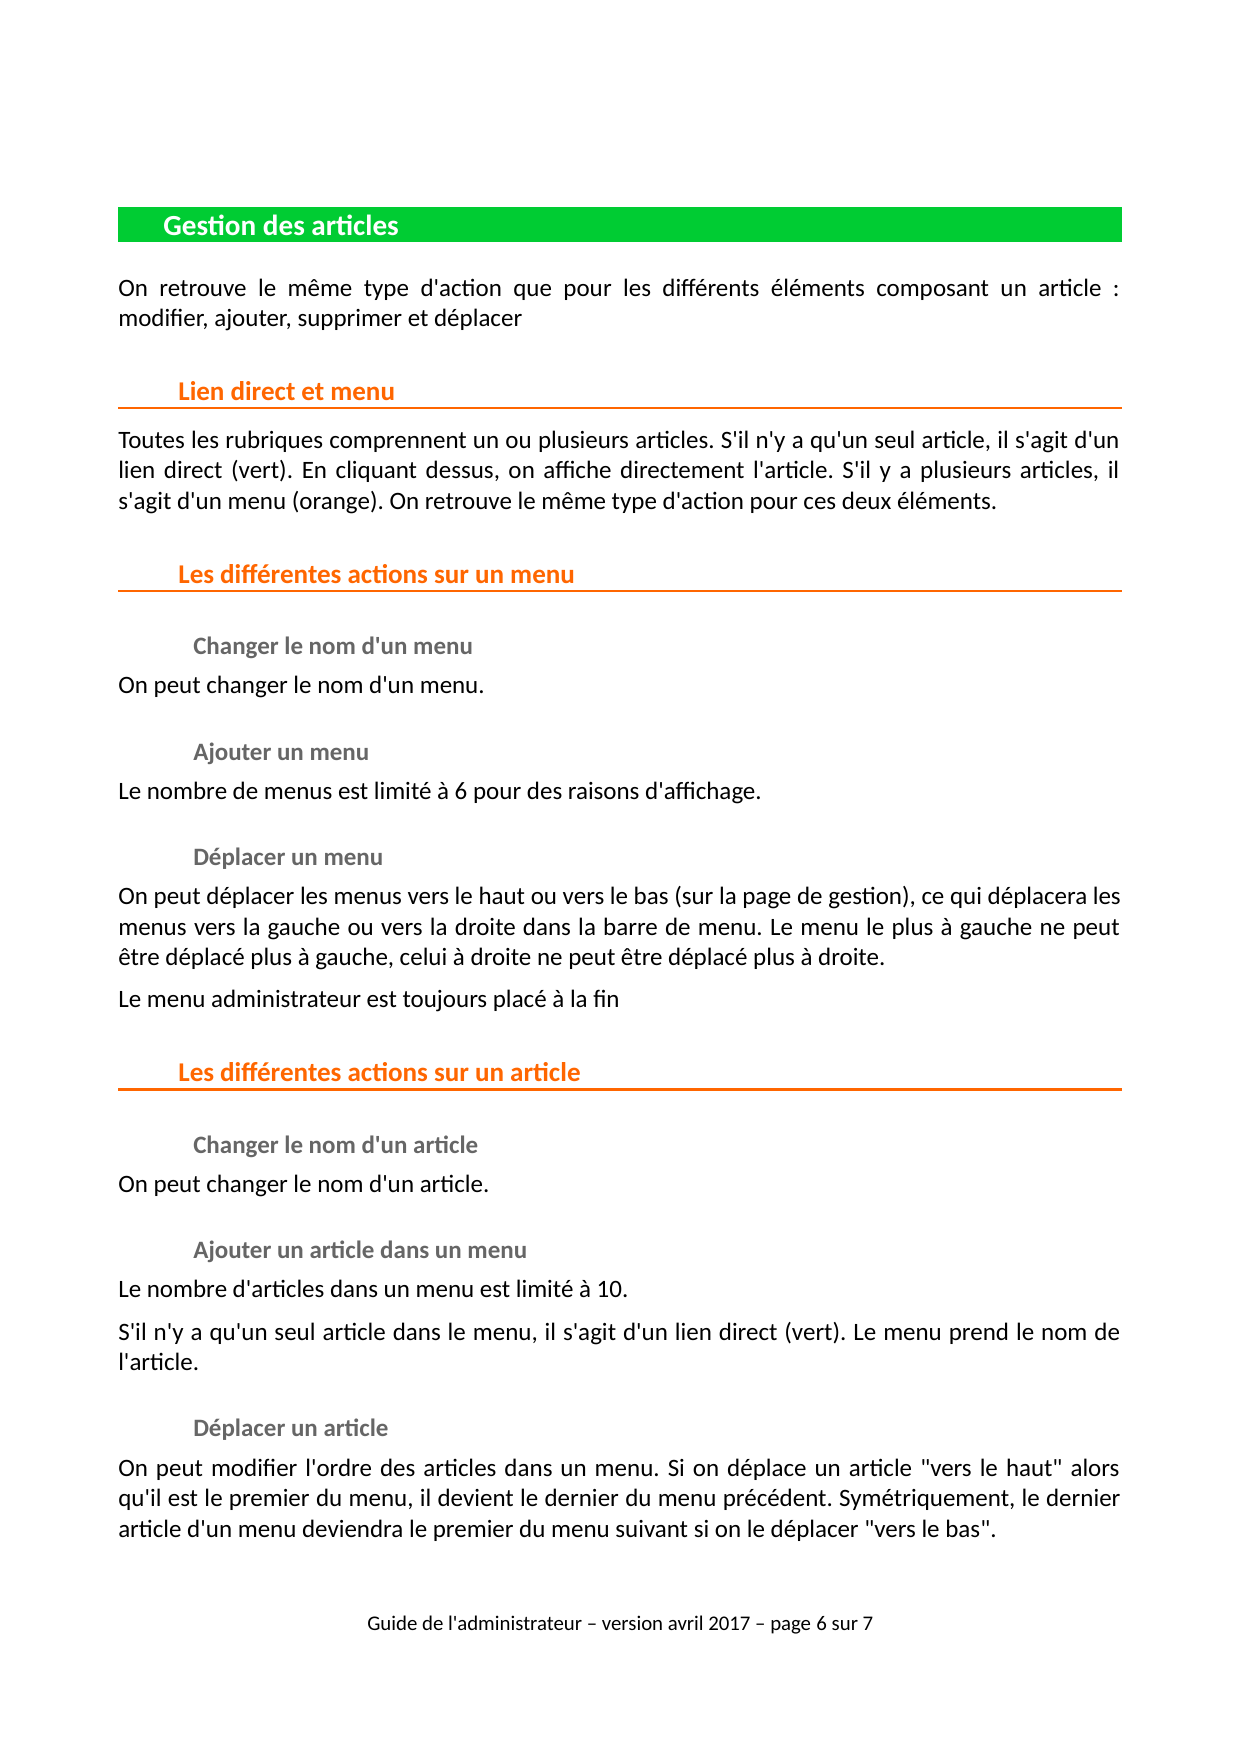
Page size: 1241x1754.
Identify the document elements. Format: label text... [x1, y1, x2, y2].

subtitle Changer le nom d'un article [118, 1129, 1122, 1159]
text Le nombre de menus est limité à 6 pour des raisons d'affichage. [118, 775, 1122, 806]
subtitle Les différentes actions sur un article [118, 1055, 1122, 1088]
subtitle Lien direct et menu [118, 374, 1122, 407]
text Toutes les rubriques comprennent un ou plusieurs articles. S'il n'y a qu'un seul article, il s'agit d'un lien direct (vert). En cliquant dessus, on affiche directement l'article. S'il y a plusieurs articles, il s'agit d'un menu (orange). On retrouve le même type d'action pour ces deux éléments. [118, 424, 1122, 516]
text On peut changer le nom d'un article. [118, 1168, 1122, 1199]
subtitle Déplacer un menu [118, 841, 1122, 871]
subtitle Changer le nom d'un menu [118, 630, 1122, 661]
subtitle Déplacer un article [118, 1412, 1122, 1443]
subtitle Les différentes actions sur un menu [118, 557, 1122, 590]
text On peut modifier l'ordre des articles dans un menu. Si on déplace un article "vers le haut" alors qu'il est le premier du menu, il devient le dernier du menu précédent. Symétriquement, le dernier article d'un menu deviendra le premier du menu suivant si on le déplacer "vers le bas". [118, 1452, 1122, 1543]
text Le menu administrateur est toujours placé à la fin [118, 984, 1122, 1014]
text On peut déplacer les menus vers le haut ou vers le bas (sur la page de gestion), ce qui déplacera les menus vers la gauche ou vers la droite dans la barre de menu. Le menu le plus à gauche ne peut être déplacé plus à gauche, celui à droite ne peut être déplacé plus à droite. [118, 880, 1122, 972]
text Le nombre d'articles dans un menu est limité à 10. [118, 1274, 1122, 1304]
subtitle Ajouter un article dans un menu [118, 1234, 1122, 1265]
text On retrouve le même type d'action que pour les différents éléments composant un article : modifier, ajouter, supprimer et déplacer [118, 272, 1122, 333]
subtitle Ajouter un menu [118, 736, 1122, 766]
text On peut changer le nom d'un menu. [118, 670, 1122, 700]
subtitle Gestion des articles [118, 207, 1122, 242]
text S'il n'y a qu'un seul article dans le menu, il s'agit d'un lien direct (vert). Le menu prend le nom de l'article. [118, 1316, 1122, 1377]
